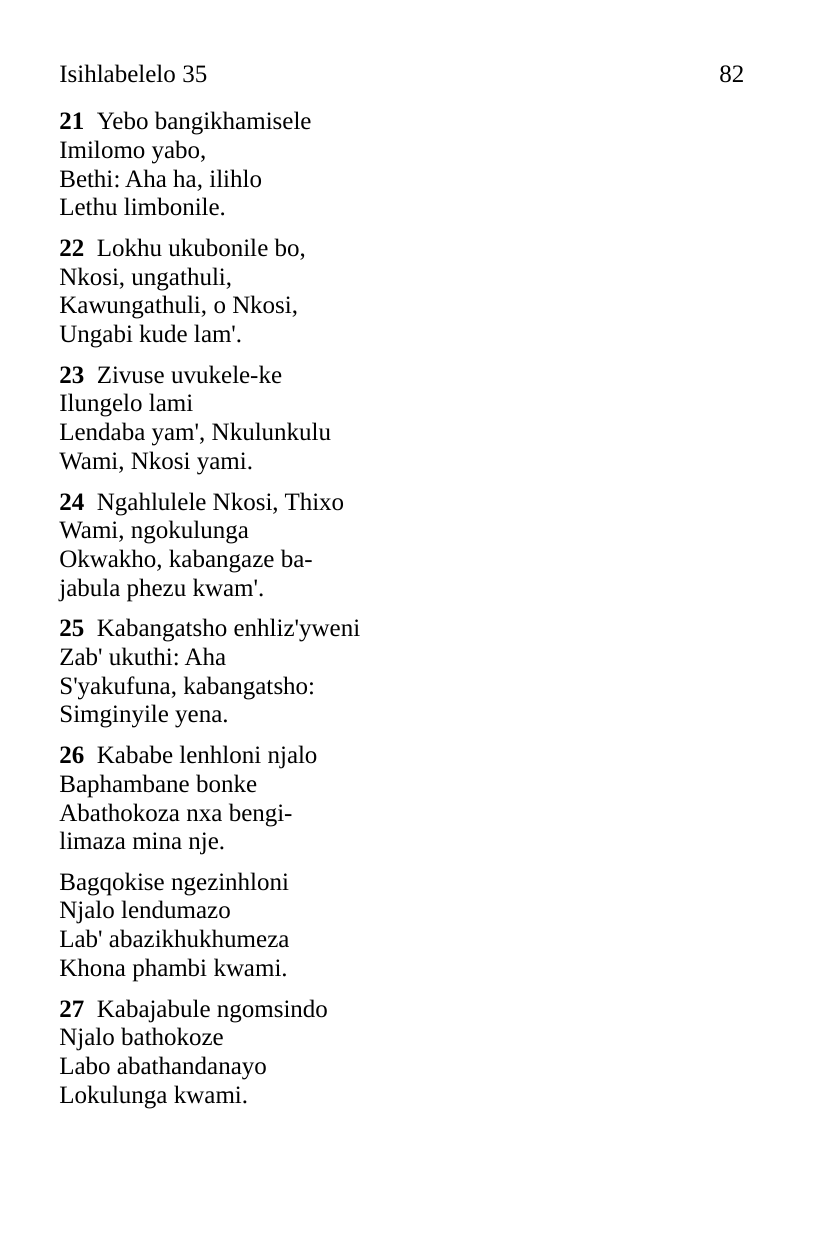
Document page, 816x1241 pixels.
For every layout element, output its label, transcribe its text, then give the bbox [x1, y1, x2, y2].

text jabula phezu kwam'. [59, 573, 744, 602]
text Lokulunga kwami. [59, 1080, 744, 1109]
text Zab' ukuthi: Aha [59, 642, 744, 671]
text Labo abathandanayo [59, 1051, 744, 1080]
text 27 Kabajabule ngomsindo [59, 994, 744, 1022]
text 21 Yebo bangikhamisele [59, 106, 744, 135]
text 26 Kababe lenhloni njalo [59, 740, 744, 769]
text Ilungelo lami [59, 388, 744, 417]
text Bagqokise ngezinhloni [59, 867, 744, 896]
text Njalo lendumazo [59, 896, 744, 924]
text Ungabi kude lam'. [59, 319, 744, 348]
text 25 Kabangatsho enhliz'yweni [59, 613, 744, 642]
text Abathokoza nxa bengi- [59, 798, 744, 826]
text Njalo bathokoze [59, 1022, 744, 1051]
text Bethi: Aha ha, ilihlo [59, 164, 744, 192]
text Kawungathuli, o Nkosi, [59, 291, 744, 319]
text Lab' abazikhukhumeza [59, 924, 744, 953]
text Nkosi, ungathuli, [59, 262, 744, 291]
text Imilomo yabo, [59, 135, 744, 164]
text 23 Zivuse uvukele-ke [59, 360, 744, 388]
text 24 Ngahlulele Nkosi, Thixo [59, 487, 744, 515]
text Okwakho, kabangaze ba- [59, 544, 744, 573]
text Lendaba yam', Nkulunkulu [59, 417, 744, 446]
text limaza mina nje. [59, 826, 744, 855]
text S'yakufuna, kabangatsho: [59, 671, 744, 699]
text Wami, Nkosi yami. [59, 446, 744, 475]
text Wami, ngokulunga [59, 515, 744, 544]
text Simginyile yena. [59, 699, 744, 728]
text Lethu limbonile. [59, 192, 744, 221]
text Baphambane bonke [59, 769, 744, 798]
text Khona phambi kwami. [59, 953, 744, 982]
text 22 Lokhu ukubonile bo, [59, 233, 744, 262]
